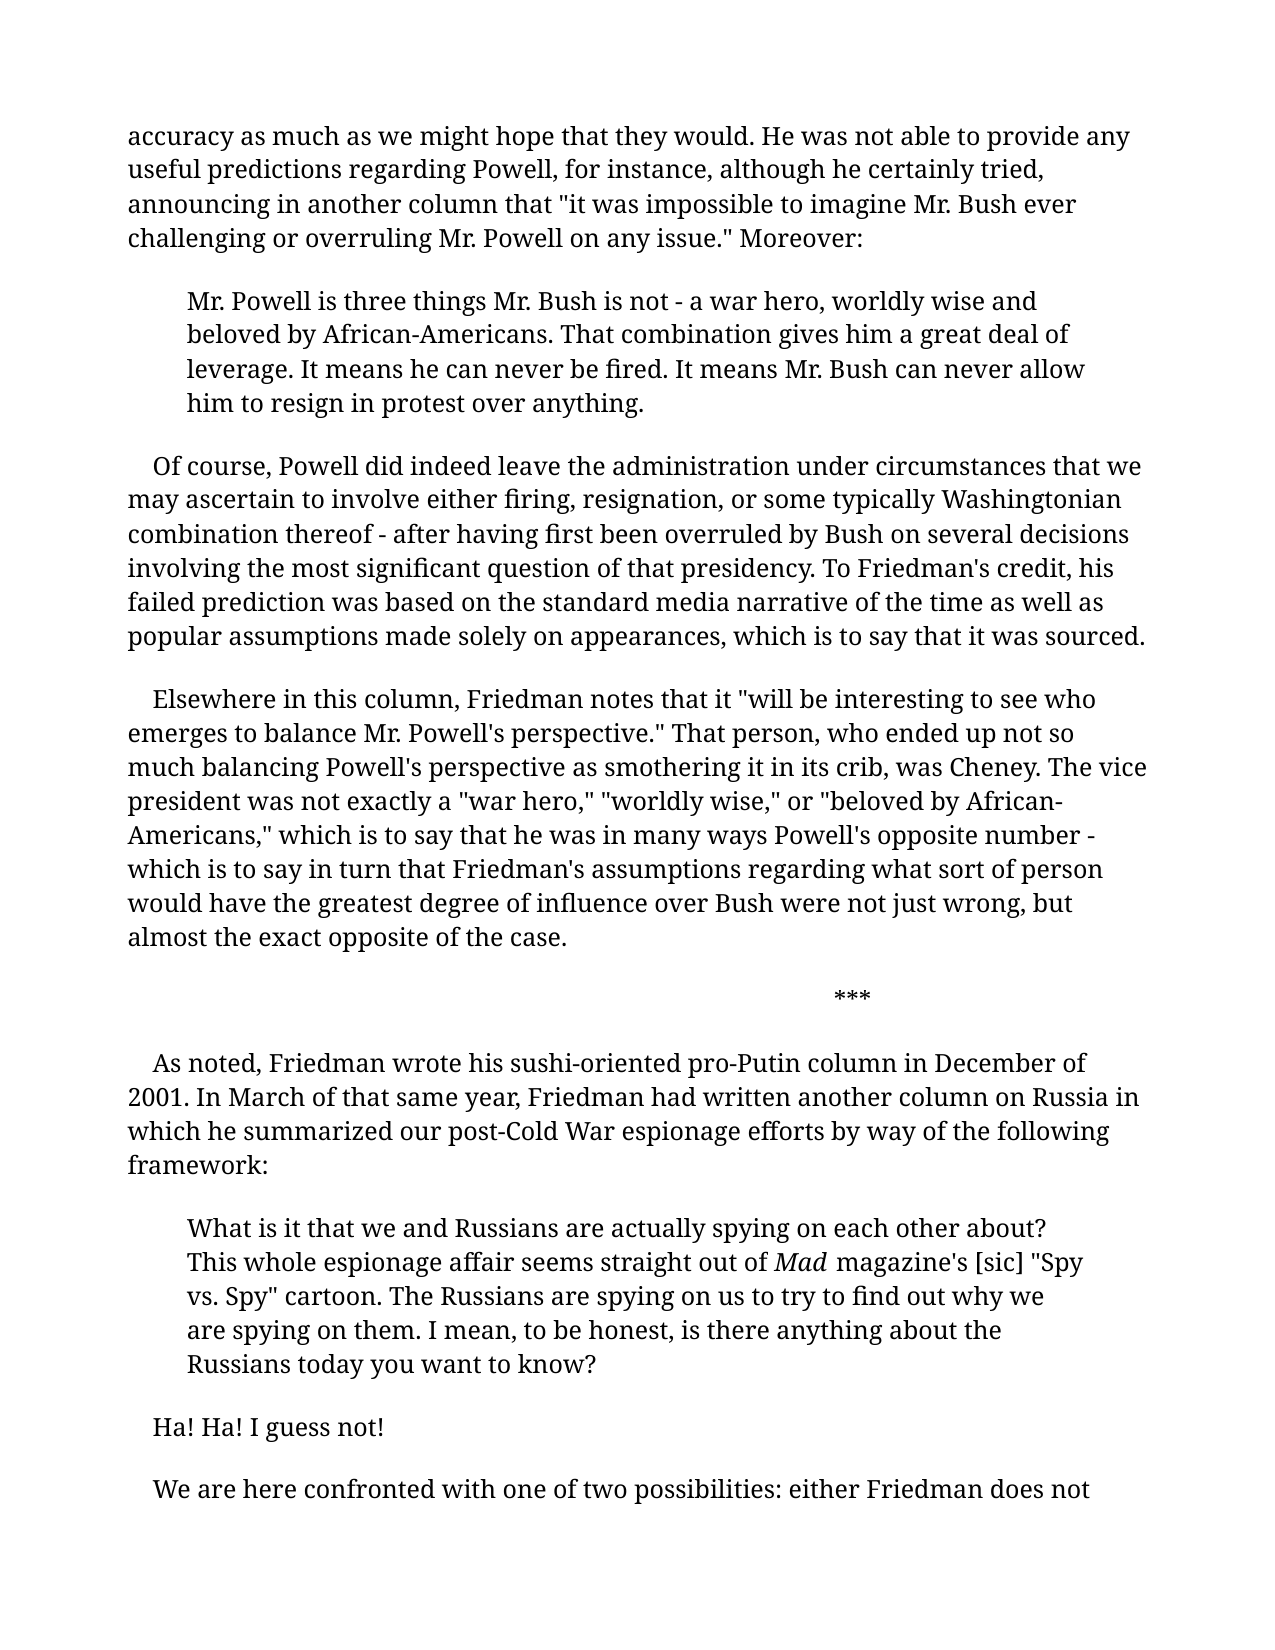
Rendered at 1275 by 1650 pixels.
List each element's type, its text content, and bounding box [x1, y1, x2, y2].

text Of course, Powell did indeed leave the administration under circumstances that we may ascertain to involve either firing, resignation, or some typically Washingtonian combination thereof - after having first been overruled by Bush on several decisions involving the most significant question of that presidency. To Friedman's credit, his failed prediction was based on the standard media narrative of the time as well as popular assumptions made solely on appearances, which is to say that it was sourced. [127, 448, 1147, 652]
text *** [127, 982, 1147, 1017]
text As noted, Friedman wrote his sushi-oriented pro-Putin column in December of 2001. In March of that same year, Friedman had written another column on Russia in which he summarized our post-Cold War espionage efforts by way of the following framework: [127, 1045, 1147, 1182]
text Mr. Powell is three things Mr. Bush is not - a war hero, worldly wise and beloved by African-Americans. That combination gives him a great deal of leverage. It means he can never be fired. It means Mr. Bush can never allow him to resign in protest over anything. [187, 283, 1088, 419]
text Elsewhere in this column, Friedman notes that it "will be interesting to see who emerges to balance Mr. Powell's perspective." That person, who ended up not so much balancing Powell's perspective as smothering it in its crib, was Cheney. The vice president was not exactly a "war hero," "worldly wise," or "beloved by African-Americans," which is to say that he was in many ways Powell's opposite number - which is to say in turn that Friedman's assumptions regarding what sort of person would have the greatest degree of influence over Bush were not just wrong, but almost the exact opposite of the case. [127, 681, 1147, 954]
text We are here confronted with one of two possibilities: either Friedman does not [127, 1472, 1147, 1506]
text What is it that we and Russians are actually spying on each other about? This whole espionage affair seems straight out of Mad magazine's [sic] "Spy vs. Spy" cartoon. The Russians are spying on us to try to find out why we are spying on them. I mean, to be honest, is there anything about the Russians today you want to know? [187, 1210, 1088, 1381]
text accuracy as much as we might hope that they would. He was not able to provide any useful predictions regarding Powell, for instance, although he certainly tried, announcing in another column that "it was impossible to imagine Mr. Bush ever challenging or overruling Mr. Powell on any issue." Moreover: [127, 118, 1147, 254]
text Ha! Ha! I guess not! [127, 1409, 1147, 1443]
